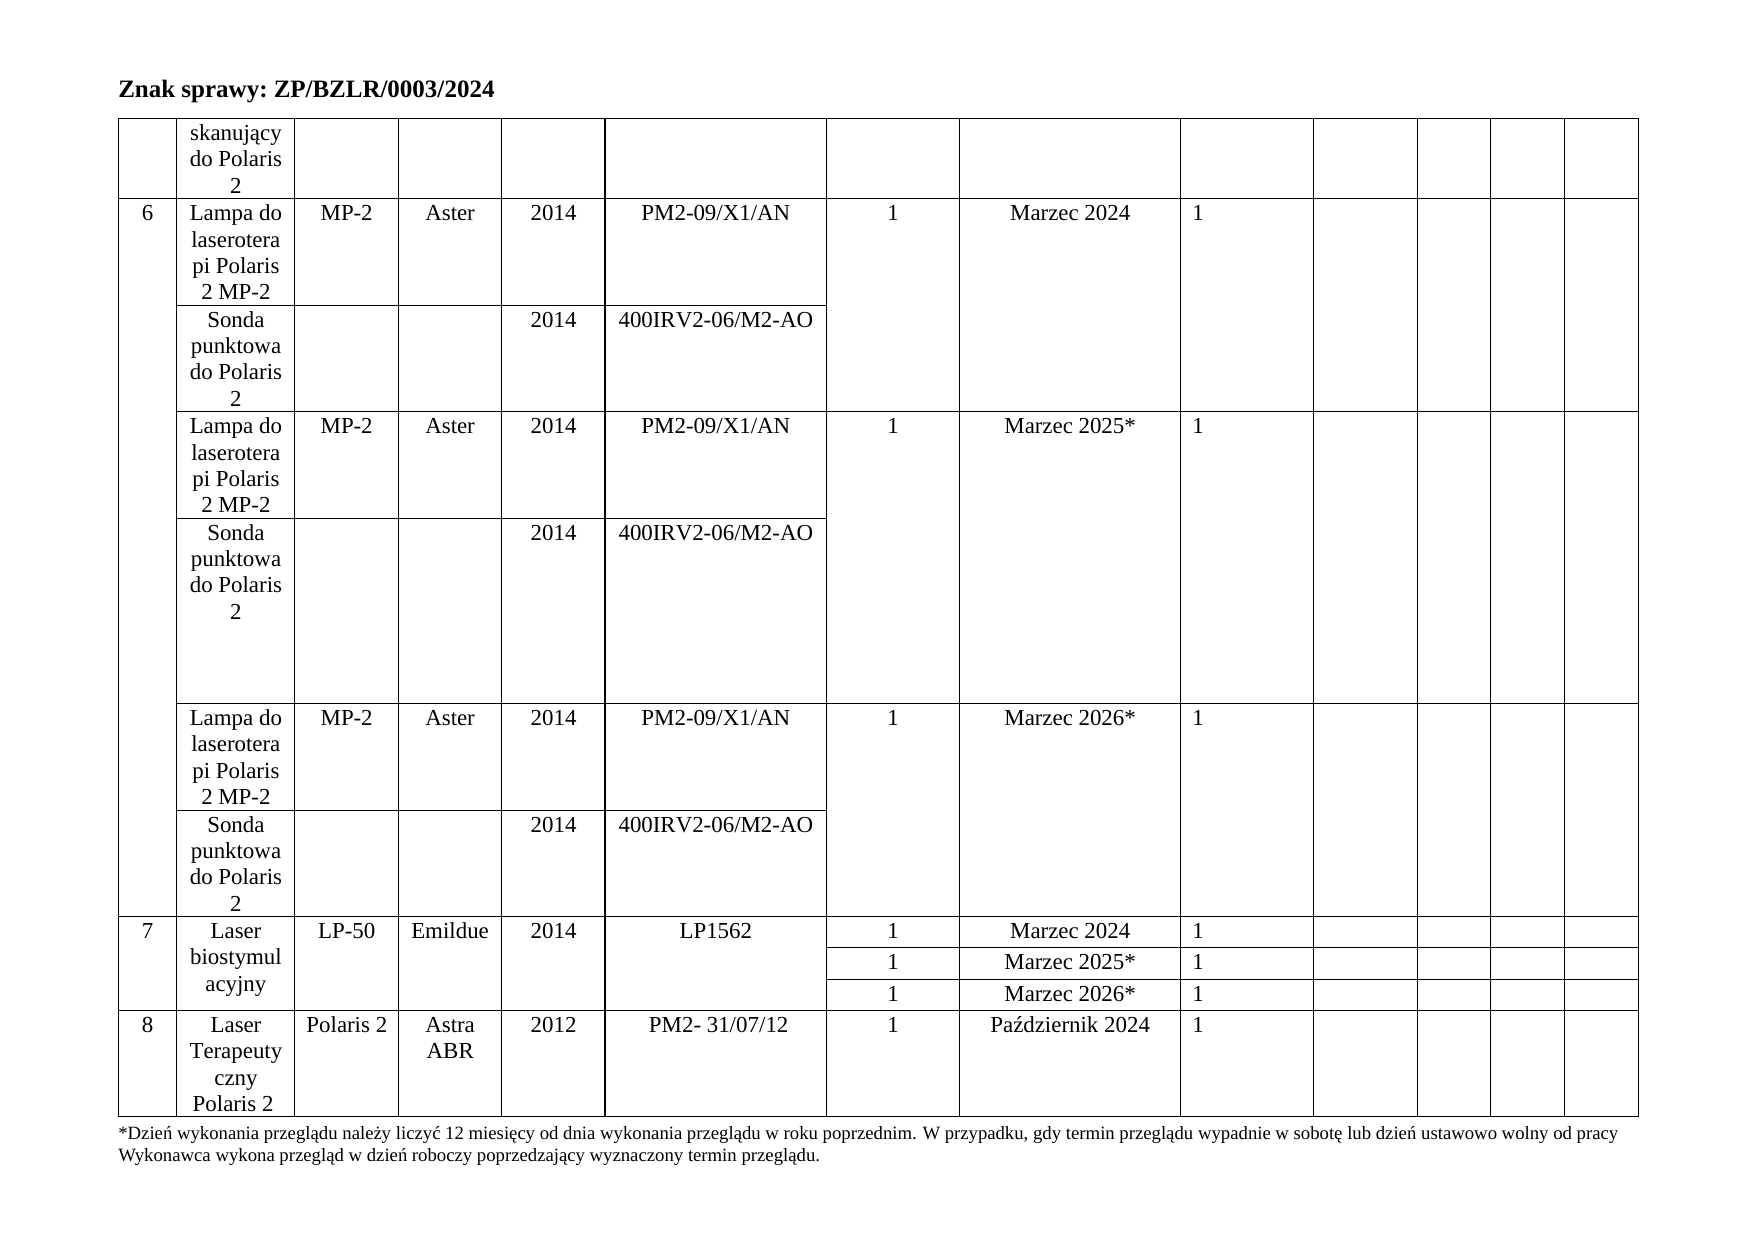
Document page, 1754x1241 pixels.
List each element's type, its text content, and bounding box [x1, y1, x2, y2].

table_cell [399, 306, 501, 411]
table_cell Sonda punktowa do Polaris 2 [177, 811, 294, 916]
table_cell Laser Terapeutyczny Polaris 2 [177, 1011, 294, 1116]
table_cell 1 [827, 948, 959, 978]
table_cell [399, 811, 501, 916]
table_cell LP1562 [606, 917, 826, 1010]
table_cell [295, 119, 398, 198]
table_cell MP-2 [295, 704, 398, 809]
table_cell Marzec 2025* [960, 948, 1180, 978]
table_cell [1181, 119, 1313, 198]
table_cell Emildue [399, 917, 501, 1010]
table_cell PM2- 31/07/12 [606, 1011, 826, 1116]
table_cell [1565, 917, 1638, 947]
table_cell Laser biostymulacyjny [177, 917, 294, 1010]
table_cell 7 [119, 917, 176, 1010]
table_cell [295, 811, 398, 916]
table_cell [1418, 704, 1490, 916]
table_cell [1418, 948, 1490, 978]
table_cell 1 [1181, 948, 1313, 978]
table_cell [1314, 199, 1417, 411]
table_cell MP-2 [295, 199, 398, 305]
table_cell 1 [827, 199, 959, 411]
table_cell [1565, 119, 1638, 198]
table_cell [1491, 119, 1564, 198]
table_cell [1314, 1011, 1417, 1116]
table_cell [1314, 917, 1417, 947]
table_cell 2012 [502, 1011, 604, 1116]
table_cell [827, 119, 959, 198]
table_cell 1 [1181, 704, 1313, 916]
table_cell 1 [827, 980, 959, 1010]
table_cell [1491, 980, 1564, 1010]
table_cell PM2-09/X1/AN [606, 199, 826, 305]
table_cell Sonda punktowa do Polaris 2 [177, 306, 294, 411]
table_cell 2014 [502, 412, 604, 518]
table_cell Marzec 2026* [960, 980, 1180, 1010]
table_cell 2014 [502, 199, 604, 305]
table_cell 2014 [502, 917, 604, 1010]
table_cell [1565, 704, 1638, 916]
table_cell [1565, 412, 1638, 703]
table_cell 1 [1181, 412, 1313, 703]
table_cell [1418, 199, 1490, 411]
table_cell 2014 [502, 811, 604, 916]
table_cell skanujący do Polaris 2 [177, 119, 294, 198]
table_cell [1565, 980, 1638, 1010]
table_cell [1565, 199, 1638, 411]
table_cell [1418, 917, 1490, 947]
table_cell [1491, 412, 1564, 703]
table_cell Aster [399, 412, 501, 518]
table_cell 1 [827, 704, 959, 916]
table_cell PM2-09/X1/AN [606, 412, 826, 518]
table_cell Lampa do laseroterapi Polaris 2 MP-2 [177, 412, 294, 518]
table_cell Marzec 2026* [960, 704, 1180, 916]
table_cell [295, 519, 398, 703]
table_cell 1 [827, 412, 959, 703]
table_cell Październik 2024 [960, 1011, 1180, 1116]
table_cell Marzec 2025* [960, 412, 1180, 703]
table_cell Lampa do laseroterapi Polaris 2 MP-2 [177, 704, 294, 809]
table_cell [1491, 199, 1564, 411]
table_cell Lampa do laseroterapi Polaris 2 MP-2 [177, 199, 294, 305]
table_cell Aster [399, 199, 501, 305]
table_cell [1491, 917, 1564, 947]
table_cell [1418, 980, 1490, 1010]
table_cell Marzec 2024 [960, 199, 1180, 411]
table_cell [1314, 980, 1417, 1010]
table_cell Marzec 2024 [960, 917, 1180, 947]
table_cell 400IRV2-06/M2-AO [606, 519, 826, 703]
table_cell [1565, 1011, 1638, 1116]
table_cell [606, 119, 826, 198]
table_cell 1 [1181, 980, 1313, 1010]
table_cell 400IRV2-06/M2-AO [606, 306, 826, 411]
table_cell [1565, 948, 1638, 978]
table_cell Aster [399, 704, 501, 809]
table_cell 1 [827, 1011, 959, 1116]
table_cell 6 [119, 199, 176, 916]
table_cell 1 [1181, 199, 1313, 411]
table_cell 1 [1181, 1011, 1313, 1116]
table_cell 2014 [502, 519, 604, 703]
table_cell [1314, 119, 1417, 198]
table_cell [295, 306, 398, 411]
table_cell [1418, 1011, 1490, 1116]
table_cell Sonda punktowa do Polaris 2 [177, 519, 294, 703]
table_cell Polaris 2 [295, 1011, 398, 1116]
table_cell [1314, 412, 1417, 703]
table_cell [399, 119, 501, 198]
table_cell 2014 [502, 704, 604, 809]
table_cell [1491, 1011, 1564, 1116]
table_cell PM2-09/X1/AN [606, 704, 826, 809]
table_cell [399, 519, 501, 703]
table_cell [502, 119, 604, 198]
table_cell 2014 [502, 306, 604, 411]
table_cell [960, 119, 1180, 198]
table_cell [119, 119, 176, 198]
table_cell 1 [1181, 917, 1313, 947]
table_cell LP-50 [295, 917, 398, 1010]
table_cell MP-2 [295, 412, 398, 518]
table_cell [1418, 119, 1490, 198]
table_cell [1418, 412, 1490, 703]
table_cell 8 [119, 1011, 176, 1116]
table_cell [1314, 704, 1417, 916]
table_cell [1314, 948, 1417, 978]
table_cell 1 [827, 917, 959, 947]
table_cell Astra ABR [399, 1011, 501, 1116]
table_cell [1491, 704, 1564, 916]
table_cell [1491, 948, 1564, 978]
table_cell 400IRV2-06/M2-AO [606, 811, 826, 916]
